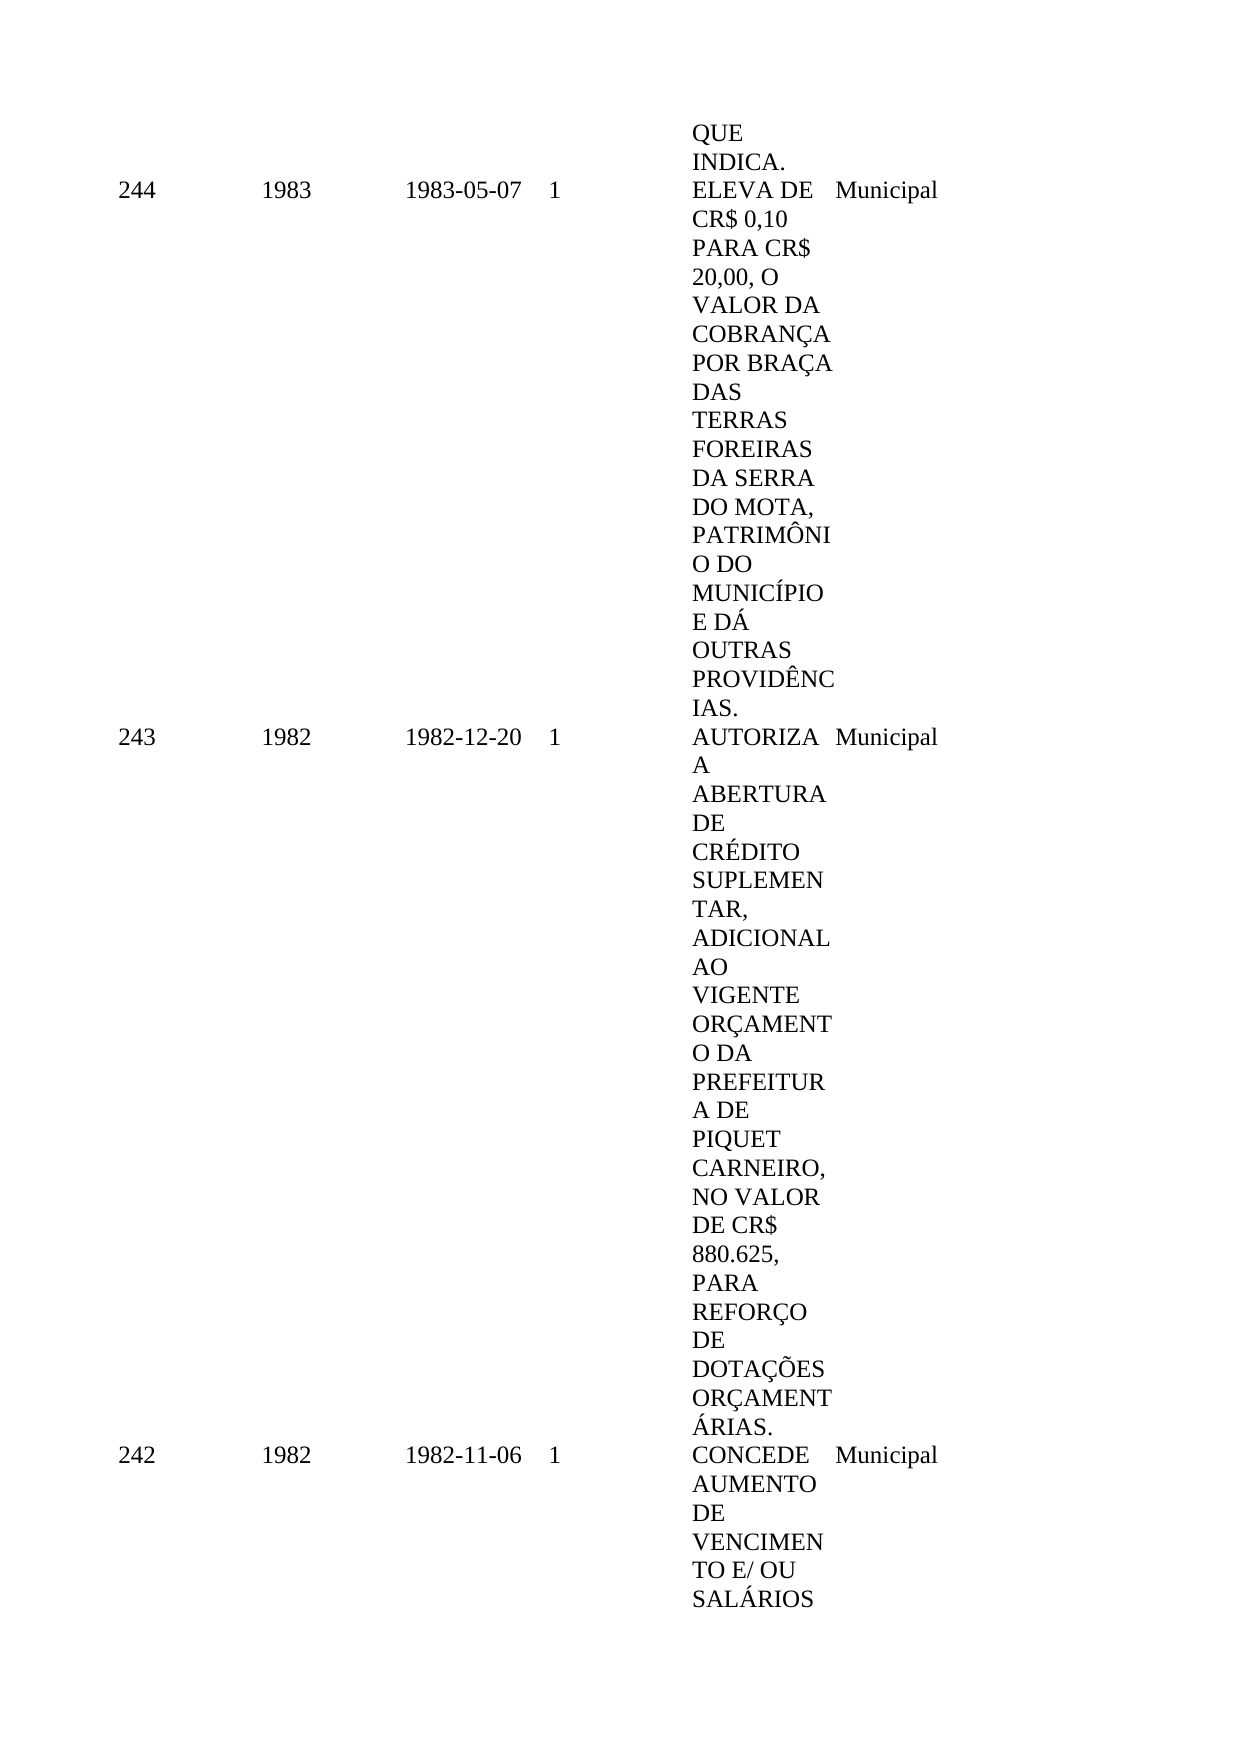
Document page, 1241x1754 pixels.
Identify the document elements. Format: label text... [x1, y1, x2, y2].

table_cell 1983 [261, 176, 405, 722]
table_cell 242 [118, 1441, 261, 1613]
table_cell CONCEDE AUMENTO DE VENCIMENTO E/ OU SALÁRIOS [692, 1441, 835, 1613]
table_cell Municipal [835, 1441, 979, 1613]
table_cell 1 [548, 1441, 692, 1613]
table_cell 1982-12-20 [405, 722, 548, 1441]
table_cell [405, 118, 548, 176]
table_cell [835, 118, 979, 176]
table_cell ELEVA DE CR$ 0,10 PARA CR$ 20,00, O VALOR DA COBRANÇA POR BRAÇA DAS TERRAS FOREIRAS DA SERRA DO MOTA, PATRIMÔNIO DO MUNICÍPIO E DÁ OUTRAS PROVIDÊNCIAS. [692, 176, 835, 722]
table_cell Municipal [835, 722, 979, 1441]
table_cell 1982-11-06 [405, 1441, 548, 1613]
table_cell AUTORIZA A ABERTURA DE CRÉDITO SUPLEMENTAR, ADICIONAL AO VIGENTE ORÇAMENTO DA PREFEITURA DE PIQUET CARNEIRO, NO VALOR DE CR$ 880.625, PARA REFORÇO DE DOTAÇÕES ORÇAMENTÁRIAS. [692, 722, 835, 1441]
table_cell 1 [548, 722, 692, 1441]
table_cell 1983-05-07 [405, 176, 548, 722]
table_cell [548, 118, 692, 176]
table_cell [118, 118, 261, 176]
table_cell [979, 1441, 1122, 1613]
table_cell 243 [118, 722, 261, 1441]
table_cell 1982 [261, 1441, 405, 1613]
table_cell 244 [118, 176, 261, 722]
table_cell [261, 118, 405, 176]
table_cell Municipal [835, 176, 979, 722]
table_cell [979, 722, 1122, 1441]
table_cell QUE INDICA. [692, 118, 835, 176]
table_cell [979, 176, 1122, 722]
table_cell [979, 118, 1122, 176]
table_cell 1 [548, 176, 692, 722]
table_cell 1982 [261, 722, 405, 1441]
